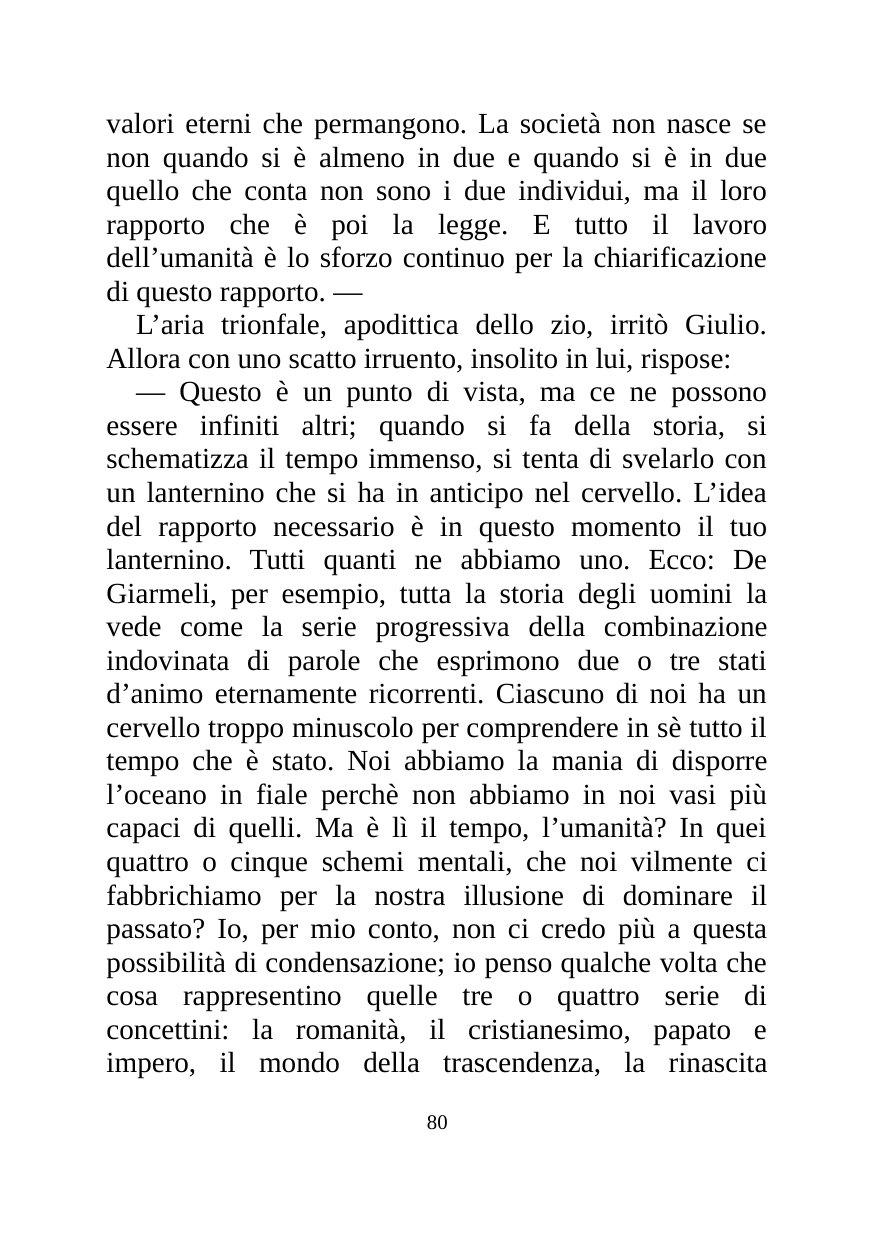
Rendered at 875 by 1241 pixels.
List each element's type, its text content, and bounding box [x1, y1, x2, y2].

text — Questo è un punto di vista, ma ce ne possono essere infiniti altri; quando si fa della storia, si schematizza il tempo immenso, si tenta di svelarlo con un lanternino che si ha in anticipo nel cervello. L’idea del rapporto necessario è in questo momento il tuo lanternino. Tutti quanti ne abbiamo uno. Ecco: De Giarmeli, per esempio, tutta la storia degli uomini la vede come la serie progressiva della combinazione indovinata di parole che esprimono due o tre stati d’animo eternamente ricorrenti. Ciascuno di noi ha un cervello troppo minuscolo per comprendere in sè tutto il tempo che è stato. Noi abbiamo la mania di disporre l’oceano in fiale perchè non abbiamo in noi vasi più capaci di quelli. Ma è lì il tempo, l’umanità? In quei quattro o cinque schemi mentali, che noi vilmente ci fabbrichiamo per la nostra illusione di dominare il passato? Io, per mio conto, non ci credo più a questa possibilità di condensazione; io penso qualche volta che cosa rappresentino quelle tre o quattro serie di concettini: la romanità, il cristianesimo, papato e impero, il mondo della trascendenza, la rinascita [106, 374, 768, 1079]
text L’aria trionfale, apodittica dello zio, irritò Giulio. Allora con uno scatto irruento, insolito in lui, rispose: [106, 307, 768, 374]
text valori eterni che permangono. La società non nasce se non quando si è almeno in due e quando si è in due quello che conta non sono i due individui, ma il loro rapporto che è poi la legge. E tutto il lavoro dell’umanità è lo sforzo continuo per la chiarificazione di questo rapporto. — [106, 106, 768, 307]
